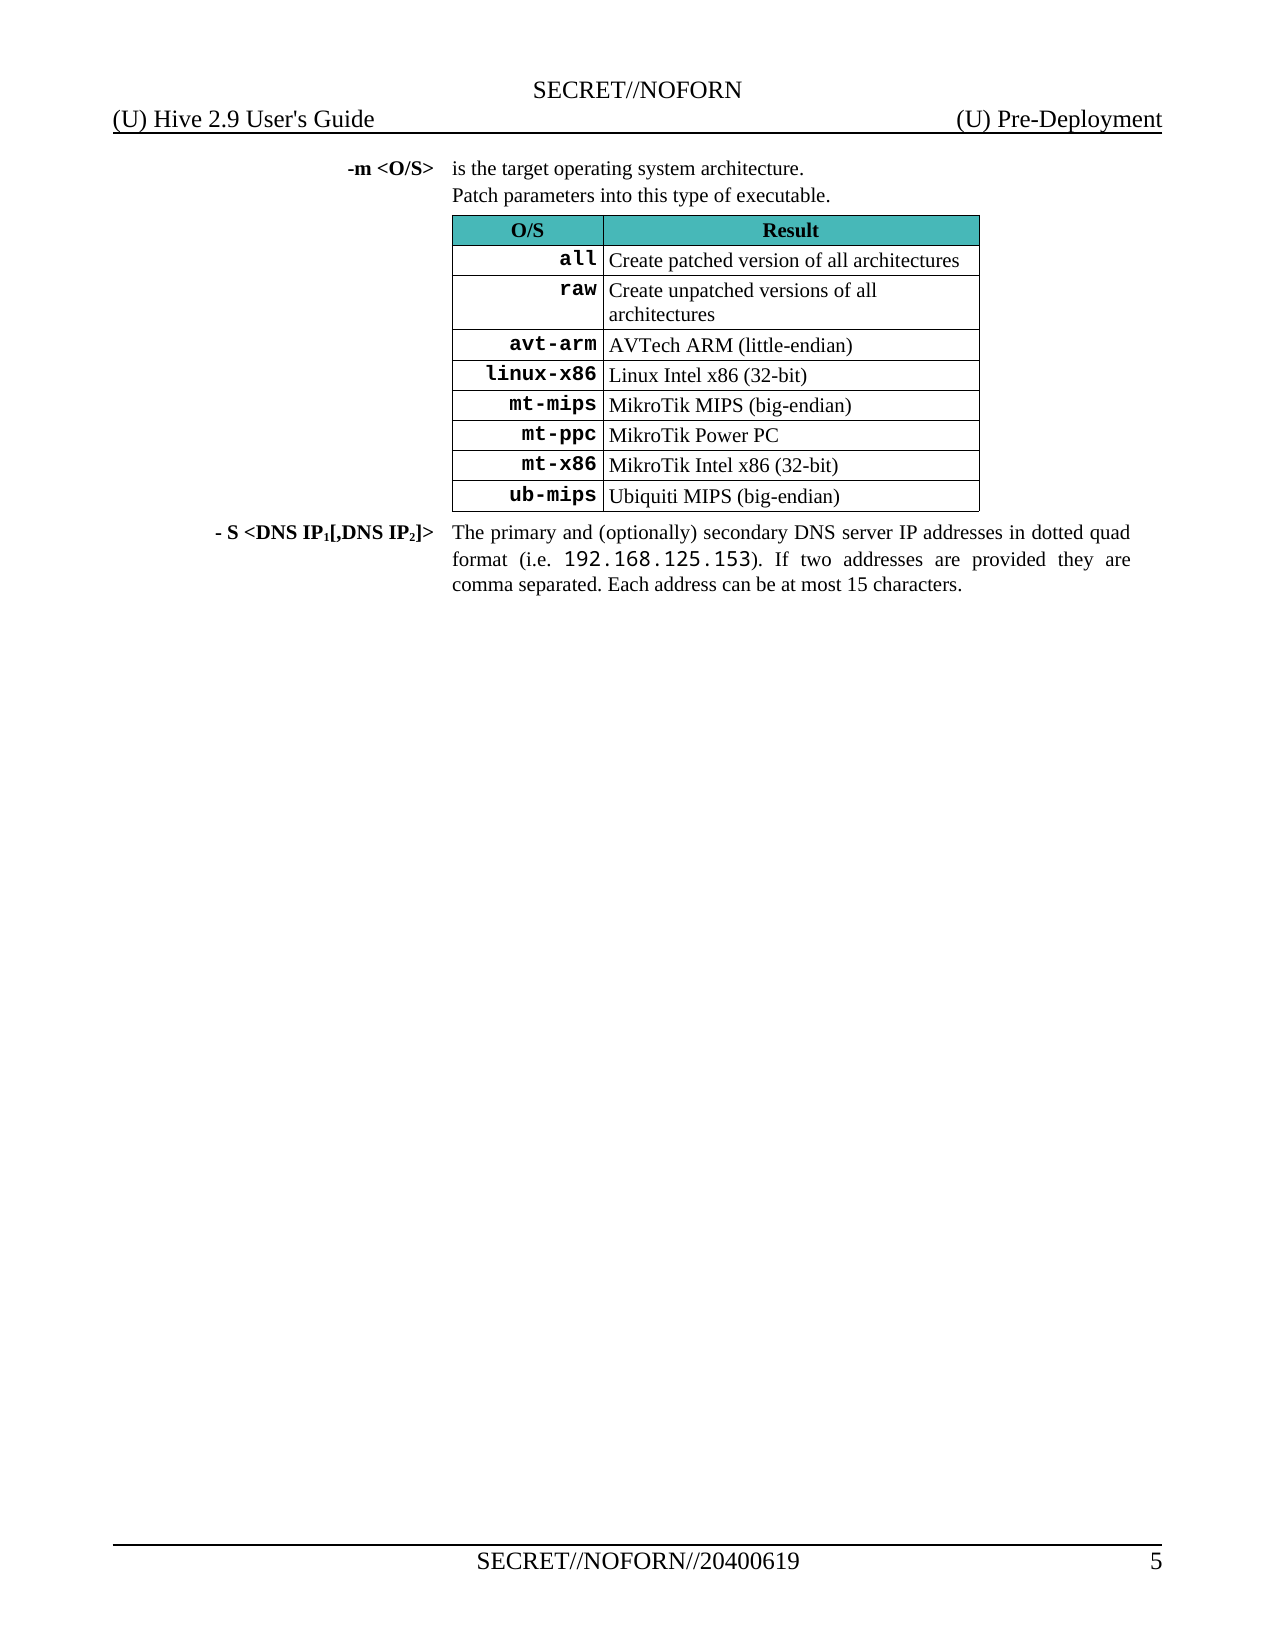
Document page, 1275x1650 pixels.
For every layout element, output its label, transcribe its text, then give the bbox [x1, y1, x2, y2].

table_cell all [453, 246, 603, 275]
table_header O/S [453, 216, 603, 245]
table_cell Create patched version of all architectures [604, 246, 979, 275]
table_cell mt-ppc [453, 421, 603, 450]
table_cell - S <DNS IP1[,DNS IP2]> [171, 514, 443, 602]
table_cell avt-arm [453, 330, 603, 359]
table_cell is the target operating system architecture. Patch parameters into this type of executable. [443, 150, 1141, 514]
table_cell raw [453, 276, 603, 329]
table_cell The primary and (optionally) secondary DNS server IP addresses in dotted quad format (i.e. 192.168.125.153). If two addresses are provided they are comma separated. Each address can be at most 15 characters. [443, 514, 1141, 602]
table_cell linux-x86 [453, 361, 603, 390]
table_cell MikroTik Intel x86 (32-bit) [604, 451, 979, 480]
table_cell ub-mips [453, 481, 603, 511]
table_cell mt-x86 [453, 451, 603, 480]
table_cell AVTech ARM (little-endian) [604, 330, 979, 359]
table_header Result [604, 216, 979, 245]
table_cell Linux Intel x86 (32-bit) [604, 361, 979, 390]
table_cell -m <O/S> [171, 150, 443, 514]
table_cell Ubiquiti MIPS (big-endian) [604, 481, 979, 511]
table_cell MikroTik MIPS (big-endian) [604, 391, 979, 420]
table_cell Create unpatched versions of all architectures [604, 276, 979, 329]
table_cell mt-mips [453, 391, 603, 420]
table_cell MikroTik Power PC [604, 421, 979, 450]
